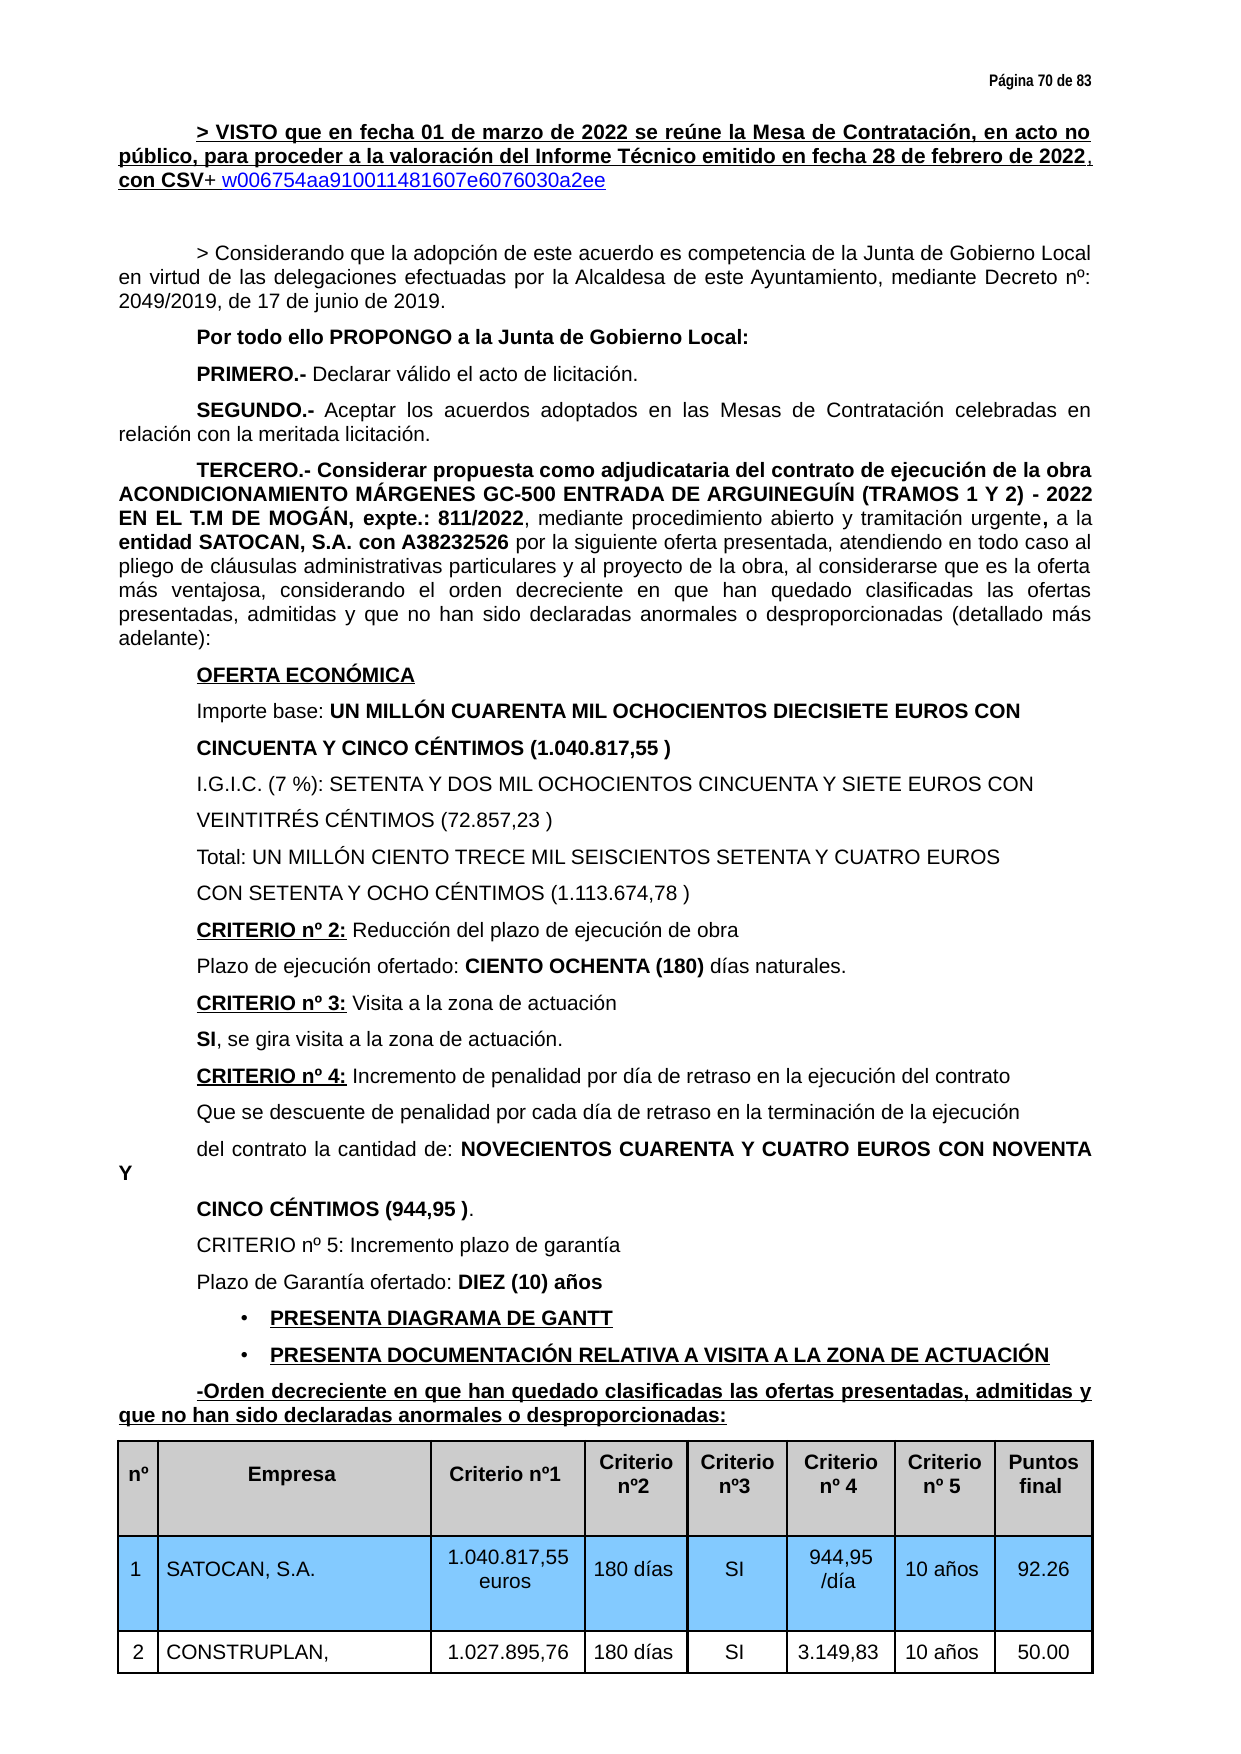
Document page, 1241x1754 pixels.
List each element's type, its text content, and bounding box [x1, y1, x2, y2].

table_header Criterio nº2 [586, 1442, 686, 1535]
text con CSV+ w006754aa910011481607e6076030a2ee [118, 166, 1092, 192]
text SI, se gira visita a la zona de actuación. [118, 1027, 1092, 1051]
text -Orden decreciente en que han quedado clasificadas las ofertas presentadas, admitidas y que no han sido declaradas anormales o desproporcionadas: [118, 1379, 1092, 1427]
table_cell SATOCAN, S.A. [159, 1537, 430, 1630]
table_cell 180 días [586, 1537, 686, 1630]
table_cell 1.027.895,76 [432, 1632, 584, 1672]
text Plazo de Garantía ofertado: DIEZ (10) años [118, 1270, 1092, 1294]
table_cell 92,26 [996, 1537, 1091, 1630]
table_cell SI [689, 1632, 786, 1672]
text CINCUENTA Y CINCO CÉNTIMOS (1.040.817,55 ) [118, 735, 1092, 759]
table_header Criterio nº1 [432, 1442, 584, 1535]
text Que se descuente de penalidad por cada día de retraso en la terminación de la ejecución [118, 1100, 1092, 1124]
text > Considerando que la adopción de este acuerdo es competencia de la Junta de Gobierno Local en virtud de las delegaciones efectuadas por la Alcaldesa de este Ayuntamiento, mediante Decreto nº: 2049/2019, de 17 de junio de 2019. [118, 241, 1092, 312]
text CON SETENTA Y OCHO CÉNTIMOS (1.113.674,78 ) [118, 881, 1092, 905]
list PRESENTA DOCUMENTACIÓN RELATIVA A VISITA A LA ZONA DE ACTUACIÓN [162, 1343, 1092, 1367]
text CRITERIO nº 3: Visita a la zona de actuación [118, 991, 1092, 1014]
table_cell 10 años [896, 1537, 994, 1630]
text Importe base: UN MILLÓN CUARENTA MIL OCHOCIENTOS DIECISIETE EUROS CON [118, 699, 1092, 723]
text SEGUNDO.- Aceptar los acuerdos adoptados en las Mesas de Contratación celebradas en relación con la meritada licitación. [118, 398, 1092, 446]
text CRITERIO nº 4: Incremento de penalidad por día de retraso en la ejecución del contrato [118, 1063, 1092, 1087]
table_cell 180 días [586, 1632, 686, 1672]
table_header Empresa [159, 1442, 430, 1535]
table_header Criterio nº3 [689, 1442, 786, 1535]
table_header nº [119, 1442, 157, 1535]
table_cell 1 [119, 1537, 157, 1630]
table_cell CONSTRUPLAN, [159, 1632, 430, 1672]
text VEINTITRÉS CÉNTIMOS (72.857,23 ) [118, 808, 1092, 832]
text Por todo ello PROPONGO a la Junta de Gobierno Local: [118, 325, 1092, 349]
table_cell 3.149,83 [788, 1632, 894, 1672]
table_cell SI [689, 1537, 786, 1630]
text > VISTO que en fecha 01 de marzo de 2022 se reúne la Mesa de Contratación, en acto no público, para proceder a la valoración del Informe Técnico emitido en fecha 28 de febrero de 2022, [118, 120, 1092, 165]
text TERCERO.- Considerar propuesta como adjudicataria del contrato de ejecución de la obra ACONDICIONAMIENTO MÁRGENES GC-500 ENTRADA DE ARGUINEGUÍN (TRAMOS 1 Y 2) - 2022 EN EL T.M DE MOGÁN, expte.: 811/2022, mediante procedimiento abierto y tramitación urgente, a la entidad SATOCAN, S.A. con A38232526 por la siguiente oferta presentada, atendiendo en todo caso al pliego de cláusulas administrativas particulares y al proyecto de la obra, al considerarse que es la oferta más ventajosa, considerando el orden decreciente en que han quedado clasificadas las ofertas presentadas, admitidas y que no han sido declaradas anormales o desproporcionadas (detallado más adelante): [118, 458, 1092, 650]
text Total: UN MILLÓN CIENTO TRECE MIL SEISCIENTOS SETENTA Y CUATRO EUROS [118, 845, 1092, 869]
table_cell 1.040.817,55 euros [432, 1537, 584, 1630]
text OFERTA ECONÓMICA [118, 662, 1092, 686]
text CRITERIO nº 5: Incremento plazo de garantía [118, 1233, 1092, 1257]
table_cell 944,95 /día [788, 1537, 894, 1630]
text CRITERIO nº 2: Reducción del plazo de ejecución de obra [118, 918, 1092, 942]
table_header Criterio nº 5 [896, 1442, 994, 1535]
text PRIMERO.- Declarar válido el acto de licitación. [118, 361, 1092, 385]
table_cell 2 [119, 1632, 157, 1672]
table_cell 10 años [896, 1632, 994, 1672]
list PRESENTA DIAGRAMA DE GANTT [162, 1306, 1092, 1330]
text del contrato la cantidad de: NOVECIENTOS CUARENTA Y CUATRO EUROS CON NOVENTA Y [118, 1136, 1092, 1184]
table_cell 50,00 [996, 1632, 1091, 1672]
table_header Criterio nº 4 [788, 1442, 894, 1535]
text Plazo de ejecución ofertado: CIENTO OCHENTA (180) días naturales. [118, 954, 1092, 978]
text CINCO CÉNTIMOS (944,95 ). [118, 1197, 1092, 1221]
table_header Puntos final [996, 1442, 1091, 1535]
text I.G.I.C. (7 %): SETENTA Y DOS MIL OCHOCIENTOS CINCUENTA Y SIETE EUROS CON [118, 772, 1092, 796]
